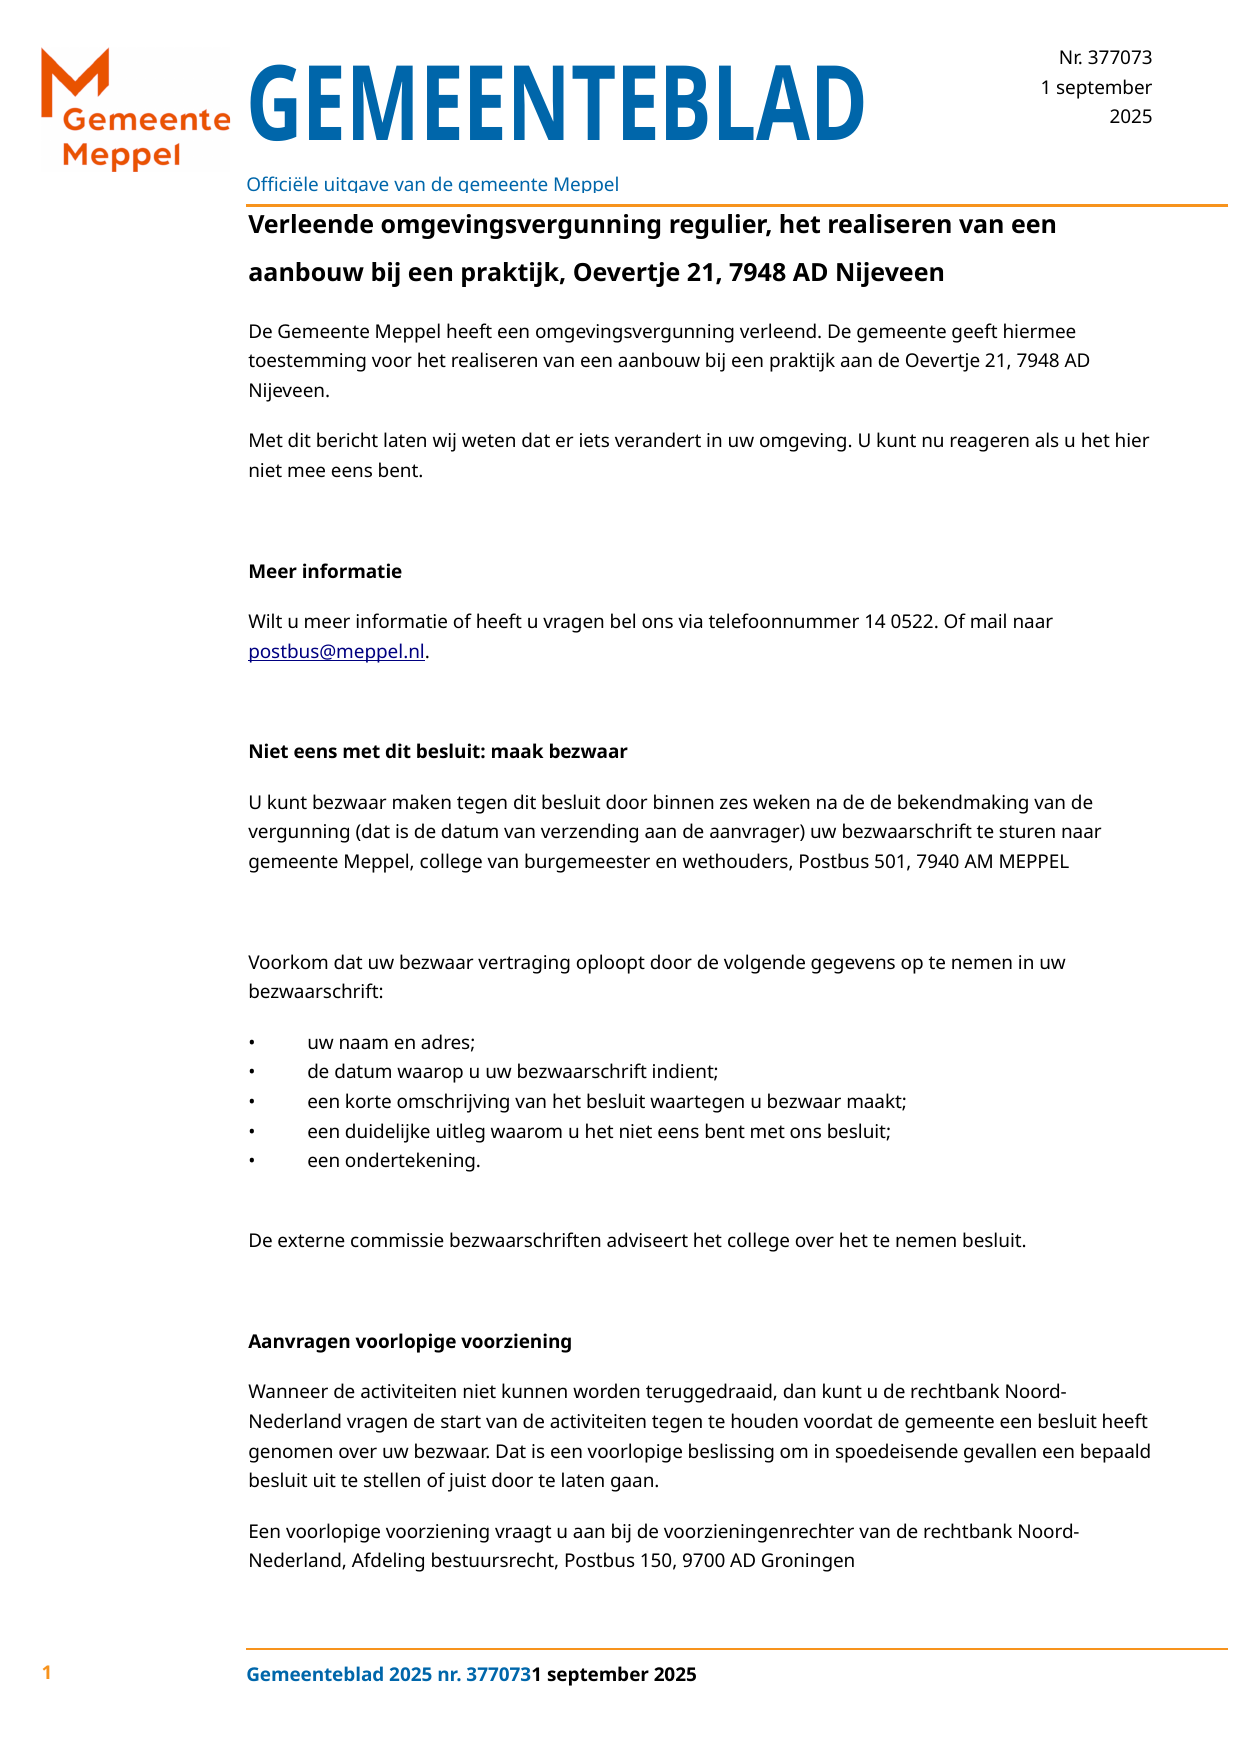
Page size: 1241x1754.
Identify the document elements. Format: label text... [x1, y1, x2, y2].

text Meer informatie [248, 558, 1152, 584]
text Een voorlopige voorziening vraagt u aan bij de voorzieningenrechter van de rechtbank Noord-Nederland, Afdeling bestuursrecht, Postbus 150, 9700 AD Groningen [248, 1518, 1152, 1573]
text De externe commissie bezwaarschriften adviseert het college over het te nemen besluit. [248, 1227, 1152, 1253]
text Met dit bericht laten wij weten dat er iets verandert in uw omgeving. U kunt nu reageren als u het hier niet mee eens bent. [248, 427, 1152, 483]
text U kunt bezwaar maken tegen dit besluit door binnen zes weken na de de bekendmaking van de vergunning (dat is de datum van verzending aan de aanvrager) uw bezwaarschrift te sturen naar gemeente Meppel, college van burgemeester en wethouders, Postbus 501, 7940 AM MEPPEL [248, 789, 1152, 874]
text Verleende omgevingsvergunning regulier, het realiseren van een aanbouw bij een praktijk, Oevertje 21, 7948 AD Nijeveen [248, 207, 1152, 288]
text De Gemeente Meppel heeft een omgevingsvergunning verleend. De gemeente geeft hiermee toestemming voor het realiseren van een aanbouw bij een praktijk aan de Oevertje 21, 7948 AD Nijeveen. [248, 318, 1152, 403]
list de datum waarop u uw bezwaarschrift indient; [248, 1059, 1152, 1084]
list een ondertekening. [248, 1147, 1152, 1173]
text Wanneer de activiteiten niet kunnen worden teruggedraaid, dan kunt u de rechtbank Noord-Nederland vragen de start van de activiteiten tegen te houden voordat de gemeente een besluit heeft genomen over uw bezwaar. Dat is een voorlopige beslissing om in spoedeisende gevallen een bepaald besluit uit te stellen of juist door te laten gaan. [248, 1379, 1152, 1493]
list een duidelijke uitleg waarom u het niet eens bent met ons besluit; [248, 1118, 1152, 1144]
picture [41, 47, 231, 172]
list een korte omschrijving van het besluit waartegen u bezwaar maakt; [248, 1088, 1152, 1114]
text Aanvragen voorlopige voorziening [248, 1328, 1152, 1354]
text Niet eens met dit besluit: maak bezwaar [248, 739, 1152, 764]
text Voorkom dat uw bezwaar vertraging oploopt door de volgende gegevens op te nemen in uw bezwaarschrift: [248, 949, 1152, 1004]
text Wilt u meer informatie of heeft u vragen bel ons via telefoonnummer 14 0522. Of mail naar postbus@meppel.nl. [248, 608, 1152, 664]
list uw naam en adres; [248, 1029, 1152, 1055]
